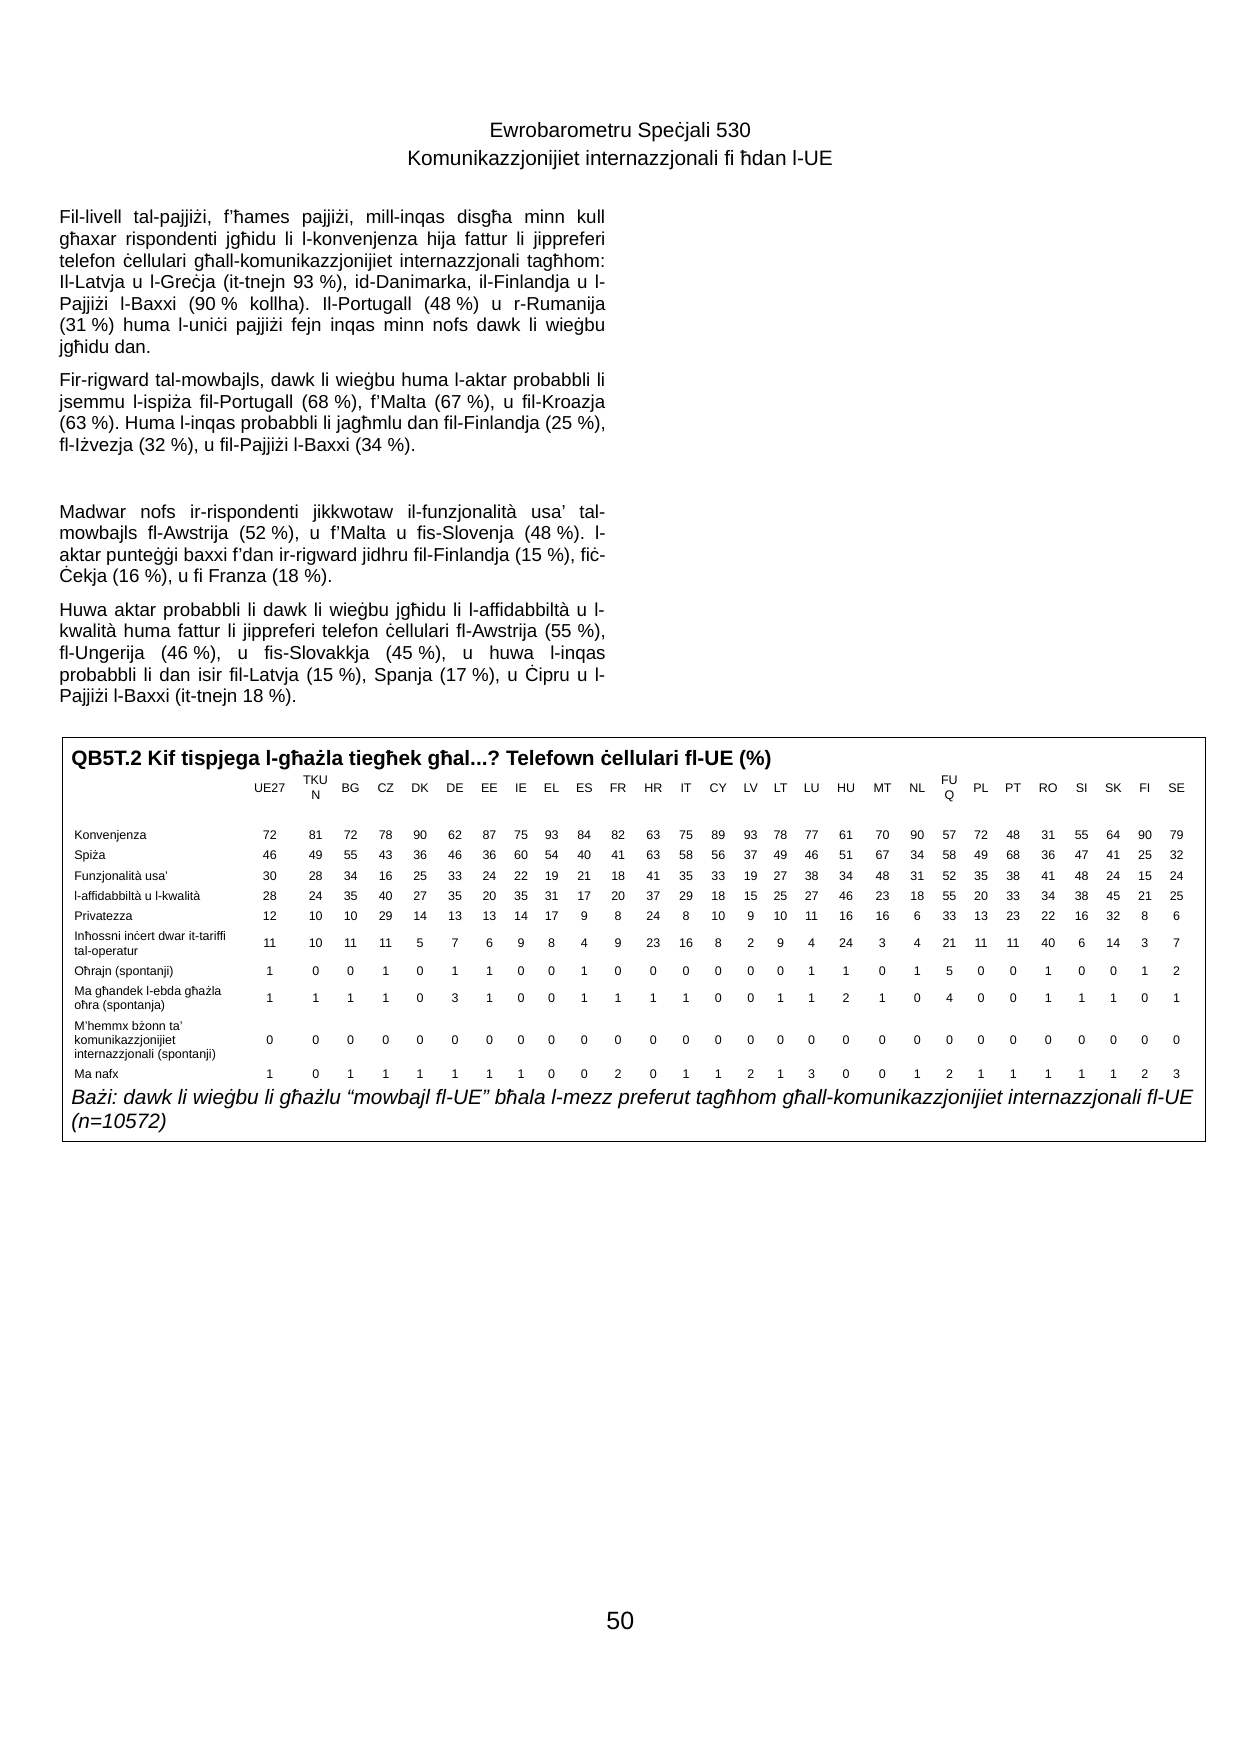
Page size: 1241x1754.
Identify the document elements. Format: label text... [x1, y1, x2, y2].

table_cell 1 [1160, 981, 1193, 1015]
table_cell [332, 805, 368, 825]
table_header DK [403, 770, 437, 805]
table_cell 33 [438, 865, 472, 886]
table_cell 62 [438, 825, 472, 845]
table_cell 0 [701, 961, 736, 981]
table_cell 72 [332, 825, 368, 845]
table_cell 1 [472, 1064, 506, 1084]
table_cell 0 [1130, 1015, 1159, 1064]
table_cell 0 [765, 961, 795, 981]
table_cell 48 [997, 825, 1029, 845]
table_header EL [536, 770, 567, 805]
table_cell 9 [765, 926, 795, 961]
table_cell l-affidabbiltà u l-kwalità [71, 886, 241, 906]
table_cell 36 [472, 845, 506, 865]
table_cell 34 [828, 865, 864, 886]
table_cell 4 [795, 926, 828, 961]
table_cell 1 [403, 1064, 437, 1084]
table_cell 0 [567, 1015, 601, 1064]
table_header FI [1130, 770, 1159, 805]
table_cell 0 [965, 981, 997, 1015]
table_cell 54 [536, 845, 567, 865]
table_header [71, 770, 241, 805]
table_cell 0 [901, 1015, 933, 1064]
table_cell M’hemmx bżonn ta’ komunikazzjonijiet internazzjonali (spontanji) [71, 1015, 241, 1064]
table_header MT [864, 770, 901, 805]
table_header PL [965, 770, 997, 805]
table_header TKUN [299, 770, 332, 805]
table_cell 46 [438, 845, 472, 865]
table_cell 1 [241, 961, 298, 981]
table_header FR [601, 770, 635, 805]
table_cell 0 [1096, 961, 1130, 981]
table_cell 0 [795, 1015, 828, 1064]
table_cell 0 [472, 1015, 506, 1064]
table_cell 0 [536, 961, 567, 981]
table_cell Spiża [71, 845, 241, 865]
table_cell 52 [934, 865, 965, 886]
table_cell 13 [965, 906, 997, 926]
table_cell 16 [369, 865, 402, 886]
table_cell 32 [1096, 906, 1130, 926]
table_cell 34 [1029, 886, 1067, 906]
table_cell 0 [997, 981, 1029, 1015]
table_cell 1 [472, 981, 506, 1015]
table_cell 0 [864, 961, 901, 981]
table_cell 0 [299, 1015, 332, 1064]
table_cell 1 [965, 1064, 997, 1084]
text Bażi: dawk li wieġbu li għażlu “mowbajl fl-UE” bħala l-mezz preferut tagħhom għall-komunikazzjonijiet internazzjonali fl-UE (n=10572) [71, 1084, 1197, 1132]
table_cell [299, 805, 332, 825]
table_cell 0 [403, 981, 437, 1015]
table_cell 3 [438, 981, 472, 1015]
table_header EE [472, 770, 506, 805]
table_cell 2 [1160, 961, 1193, 981]
table_cell 11 [241, 926, 298, 961]
table_cell 24 [1160, 865, 1193, 886]
table_cell 81 [299, 825, 332, 845]
table_cell 0 [1029, 1015, 1067, 1064]
table_cell [934, 805, 965, 825]
text QB5T.2 Kif tispjega l-għażla tiegħek għal...? Telefown ċellulari fl-UE (%) [71, 746, 1197, 770]
table_cell 1 [997, 1064, 1029, 1084]
table_cell 63 [635, 845, 671, 865]
table_cell 41 [1029, 865, 1067, 886]
table_cell 1 [671, 1064, 701, 1084]
table_cell 18 [901, 886, 933, 906]
table_cell 1 [567, 961, 601, 981]
table_cell 93 [736, 825, 765, 845]
table_cell 0 [536, 1015, 567, 1064]
table_cell [1160, 805, 1193, 825]
table_cell [506, 805, 536, 825]
table_cell 0 [506, 981, 536, 1015]
table_cell 23 [997, 906, 1029, 926]
text Huwa aktar probabbli li dawk li wieġbu jgħidu li l-affidabbiltà u l-kwalità huma fattur li jippreferi telefon ċellulari fl-Awstrija (55 %), fl-Ungerija (46 %), u fis-Slovakkja (45 %), u huwa l-inqas probabbli li dan isir fil-Latvja (15 %), Spanja (17 %), u Ċipru u l-Pajjiżi l-Baxxi (it-tnejn 18 %). [59, 599, 605, 707]
table_cell 4 [901, 926, 933, 961]
table_cell 0 [997, 1015, 1029, 1064]
table_header CY [701, 770, 736, 805]
table_cell 1 [795, 981, 828, 1015]
table_cell 64 [1096, 825, 1130, 845]
table_cell 0 [332, 1015, 368, 1064]
table_cell 46 [241, 845, 298, 865]
table_cell 40 [1029, 926, 1067, 961]
table_cell Funzjonalità usa’ [71, 865, 241, 886]
table_cell 0 [506, 1015, 536, 1064]
table_cell 0 [765, 1015, 795, 1064]
table_cell 0 [299, 1064, 332, 1084]
table_cell [765, 805, 795, 825]
table_cell 41 [635, 865, 671, 886]
table_cell [997, 805, 1029, 825]
table_cell 10 [701, 906, 736, 926]
table_cell 40 [567, 845, 601, 865]
table_cell 36 [403, 845, 437, 865]
table_cell 27 [403, 886, 437, 906]
table_cell 49 [765, 845, 795, 865]
table_cell 13 [438, 906, 472, 926]
table_cell 18 [601, 865, 635, 886]
table_cell 77 [795, 825, 828, 845]
table_header LT [765, 770, 795, 805]
table_cell 1 [795, 961, 828, 981]
table_cell 78 [369, 825, 402, 845]
table_cell 1 [438, 1064, 472, 1084]
table_header SK [1096, 770, 1130, 805]
table_cell 67 [864, 845, 901, 865]
table_cell 0 [1160, 1015, 1193, 1064]
table_cell 2 [736, 1064, 765, 1084]
table_cell 0 [965, 1015, 997, 1064]
table_cell [438, 805, 472, 825]
table_header ES [567, 770, 601, 805]
table_cell 0 [864, 1064, 901, 1084]
table_cell 10 [332, 906, 368, 926]
table_cell 1 [332, 1064, 368, 1084]
table_cell 17 [567, 886, 601, 906]
table_cell 1 [1029, 1064, 1067, 1084]
table_cell [671, 805, 701, 825]
table_cell 1 [567, 981, 601, 1015]
table_header UE27 [241, 770, 298, 805]
table_cell 87 [472, 825, 506, 845]
table_cell 24 [828, 926, 864, 961]
table_cell 0 [997, 961, 1029, 981]
table_cell 15 [1130, 865, 1159, 886]
table_cell 47 [1067, 845, 1096, 865]
table_cell 5 [934, 961, 965, 981]
table_cell [1029, 805, 1067, 825]
table_cell 23 [864, 886, 901, 906]
table_cell 1 [671, 981, 701, 1015]
table_cell 20 [472, 886, 506, 906]
table_cell 22 [1029, 906, 1067, 926]
table_header IT [671, 770, 701, 805]
table_cell 33 [934, 906, 965, 926]
table_cell 10 [299, 926, 332, 961]
table_cell 0 [635, 1064, 671, 1084]
table_cell 0 [736, 981, 765, 1015]
table_cell 8 [671, 906, 701, 926]
table_cell 14 [403, 906, 437, 926]
table_cell 24 [299, 886, 332, 906]
table_cell [1096, 805, 1130, 825]
table_cell 0 [601, 1015, 635, 1064]
table_cell 48 [864, 865, 901, 886]
table_cell 8 [701, 926, 736, 961]
table_cell [965, 805, 997, 825]
table_cell 68 [997, 845, 1029, 865]
table_cell 70 [864, 825, 901, 845]
table_cell 55 [1067, 825, 1096, 845]
table_cell Inħossni inċert dwar it-tariffi tal-operatur [71, 926, 241, 961]
table_cell 0 [1096, 1015, 1130, 1064]
table_cell 0 [1067, 961, 1096, 981]
table_cell 0 [635, 961, 671, 981]
table_cell 0 [736, 961, 765, 981]
table_cell 1 [1029, 961, 1067, 981]
table_cell 15 [736, 886, 765, 906]
table_cell 29 [369, 906, 402, 926]
table_cell 0 [567, 1064, 601, 1084]
table_header CZ [369, 770, 402, 805]
table_cell 58 [671, 845, 701, 865]
table_cell [736, 805, 765, 825]
table_cell 55 [332, 845, 368, 865]
table_cell 1 [901, 961, 933, 981]
table_cell 0 [671, 1015, 701, 1064]
table_cell 79 [1160, 825, 1193, 845]
table_cell 9 [736, 906, 765, 926]
table_cell 28 [241, 886, 298, 906]
table_header FUQ [934, 770, 965, 805]
table_cell 9 [506, 926, 536, 961]
table_header NL [901, 770, 933, 805]
table_cell 11 [997, 926, 1029, 961]
table_cell 1 [635, 981, 671, 1015]
table_cell 0 [901, 981, 933, 1015]
table_cell 8 [601, 906, 635, 926]
table_cell 3 [1130, 926, 1159, 961]
table_cell 58 [934, 845, 965, 865]
table_cell 0 [934, 1015, 965, 1064]
table_cell [241, 805, 298, 825]
table_cell 0 [241, 1015, 298, 1064]
table_cell 38 [1067, 886, 1096, 906]
table_cell 35 [671, 865, 701, 886]
table_cell 8 [1130, 906, 1159, 926]
table_cell [1130, 805, 1159, 825]
table_cell Oħrajn (spontanji) [71, 961, 241, 981]
table_cell 0 [403, 961, 437, 981]
table_cell 57 [934, 825, 965, 845]
table_cell 5 [403, 926, 437, 961]
table_cell [472, 805, 506, 825]
table_cell 84 [567, 825, 601, 845]
table_cell 1 [1067, 1064, 1096, 1084]
table_cell 0 [635, 1015, 671, 1064]
table_cell 29 [671, 886, 701, 906]
table_cell [828, 805, 864, 825]
table_cell 25 [1160, 886, 1193, 906]
table_cell 35 [332, 886, 368, 906]
table_cell 7 [438, 926, 472, 961]
table_cell 75 [671, 825, 701, 845]
table_cell 37 [635, 886, 671, 906]
table_cell 31 [536, 886, 567, 906]
table_cell 0 [536, 1064, 567, 1084]
table_cell 0 [736, 1015, 765, 1064]
table_cell [795, 805, 828, 825]
table_cell 21 [934, 926, 965, 961]
table_cell Ma nafx [71, 1064, 241, 1084]
table_cell 0 [828, 1064, 864, 1084]
table_cell 14 [506, 906, 536, 926]
table_cell 1 [332, 981, 368, 1015]
table_cell 11 [369, 926, 402, 961]
table_header LU [795, 770, 828, 805]
text Madwar nofs ir-rispondenti jikkwotaw il-funzjonalità usa’ tal-mowbajls fl-Awstrija (52 %), u f’Malta u fis-Slovenja (48 %). l-aktar punteġġi baxxi f’dan ir-rigward jidhru fil-Finlandja (15 %), fiċ-Ċekja (16 %), u fi Franza (18 %). [59, 501, 605, 587]
table_cell 14 [1096, 926, 1130, 961]
table_cell 0 [536, 981, 567, 1015]
table_cell 27 [795, 886, 828, 906]
table_cell 1 [1067, 981, 1096, 1015]
table_cell 2 [601, 1064, 635, 1084]
table_header HU [828, 770, 864, 805]
table_cell 61 [828, 825, 864, 845]
table_cell 1 [369, 981, 402, 1015]
table_cell 0 [1067, 1015, 1096, 1064]
table_cell 41 [1096, 845, 1130, 865]
table_cell [1067, 805, 1096, 825]
table_header DE [438, 770, 472, 805]
table_cell [403, 805, 437, 825]
table_cell 3 [795, 1064, 828, 1084]
table_cell 45 [1096, 886, 1130, 906]
table_cell [701, 805, 736, 825]
table_cell Konvenjenza [71, 825, 241, 845]
table_cell 30 [241, 865, 298, 886]
table_cell 25 [1130, 845, 1159, 865]
table_cell 1 [765, 981, 795, 1015]
table_cell 1 [1029, 981, 1067, 1015]
table_cell 2 [934, 1064, 965, 1084]
table_cell [369, 805, 402, 825]
table_cell 72 [965, 825, 997, 845]
table_cell 7 [1160, 926, 1193, 961]
table_cell 25 [403, 865, 437, 886]
table_cell 1 [864, 981, 901, 1015]
table_cell 41 [601, 845, 635, 865]
table_cell 1 [369, 961, 402, 981]
table_cell 16 [1067, 906, 1096, 926]
table_cell 0 [438, 1015, 472, 1064]
table_cell 2 [736, 926, 765, 961]
table_cell 89 [701, 825, 736, 845]
table_cell 60 [506, 845, 536, 865]
table_cell 16 [864, 906, 901, 926]
table_cell 20 [965, 886, 997, 906]
table_cell 40 [369, 886, 402, 906]
table_cell 0 [1130, 981, 1159, 1015]
table_cell 21 [567, 865, 601, 886]
table_cell 82 [601, 825, 635, 845]
table_cell 0 [701, 981, 736, 1015]
table_cell 24 [635, 906, 671, 926]
table_cell 16 [671, 926, 701, 961]
table_cell 32 [1160, 845, 1193, 865]
table_cell 17 [536, 906, 567, 926]
table_cell 75 [506, 825, 536, 845]
text Fil-livell tal-pajjiżi, f’ħames pajjiżi, mill-inqas disgħa minn kull għaxar rispondenti jgħidu li l-konvenjenza hija fattur li jippreferi telefon ċellulari għall-komunikazzjonijiet internazzjonali tagħhom: Il-Latvja u l-Greċja (it-tnejn 93 %), id-Danimarka, il-Finlandja u l-Pajjiżi l-Baxxi (90 % kollha). Il-Portugall (48 %) u r-Rumanija (31 %) huma l-uniċi pajjiżi fejn inqas minn nofs dawk li wieġbu jgħidu dan. [59, 206, 605, 357]
table_cell 24 [1096, 865, 1130, 886]
table_cell 1 [1096, 981, 1130, 1015]
table_cell 0 [828, 1015, 864, 1064]
table_cell 11 [332, 926, 368, 961]
table_cell 34 [332, 865, 368, 886]
table_cell 31 [901, 865, 933, 886]
table_cell 93 [536, 825, 567, 845]
table_cell 90 [403, 825, 437, 845]
table_cell 0 [506, 961, 536, 981]
text Fir-rigward tal-mowbajls, dawk li wieġbu huma l-aktar probabbli li jsemmu l-ispiża fil-Portugall (68 %), f’Malta (67 %), u fil-Kroazja (63 %). Huma l-inqas probabbli li jagħmlu dan fil-Finlandja (25 %), fl-Iżvezja (32 %), u fil-Pajjiżi l-Baxxi (34 %). [59, 369, 605, 455]
table_cell 27 [765, 865, 795, 886]
table_cell Privatezza [71, 906, 241, 926]
table_cell 1 [438, 961, 472, 981]
table_cell 12 [241, 906, 298, 926]
table_cell [901, 805, 933, 825]
table_cell 6 [1067, 926, 1096, 961]
table_cell 4 [934, 981, 965, 1015]
table_cell [536, 805, 567, 825]
table_cell 6 [901, 906, 933, 926]
table_cell 1 [506, 1064, 536, 1084]
table_cell Ma għandek l-ebda għażla oħra (spontanja) [71, 981, 241, 1015]
table_cell 37 [736, 845, 765, 865]
table_cell 36 [1029, 845, 1067, 865]
table_cell 1 [765, 1064, 795, 1084]
table_cell 46 [828, 886, 864, 906]
table_cell 1 [601, 981, 635, 1015]
table_cell 1 [241, 981, 298, 1015]
table_cell 10 [765, 906, 795, 926]
table_cell [71, 805, 241, 825]
table_cell 6 [1160, 906, 1193, 926]
table_cell 49 [299, 845, 332, 865]
table_cell 4 [567, 926, 601, 961]
table_cell 28 [299, 865, 332, 886]
table_cell 19 [736, 865, 765, 886]
table_cell 34 [901, 845, 933, 865]
table_cell 35 [438, 886, 472, 906]
table_cell 20 [601, 886, 635, 906]
table_header LV [736, 770, 765, 805]
table_cell 1 [901, 1064, 933, 1084]
table_cell 63 [635, 825, 671, 845]
table_cell [635, 805, 671, 825]
table_cell 9 [567, 906, 601, 926]
table_header SI [1067, 770, 1096, 805]
table_cell 48 [1067, 865, 1096, 886]
table_cell 35 [965, 865, 997, 886]
table_cell 11 [795, 906, 828, 926]
table_cell 18 [701, 886, 736, 906]
table_cell 1 [369, 1064, 402, 1084]
table_cell 10 [299, 906, 332, 926]
table_cell 38 [795, 865, 828, 886]
table_header RO [1029, 770, 1067, 805]
table_cell 21 [1130, 886, 1159, 906]
table_cell 90 [1130, 825, 1159, 845]
table_cell 6 [472, 926, 506, 961]
table_cell 0 [864, 1015, 901, 1064]
table_cell 19 [536, 865, 567, 886]
table_cell 1 [701, 1064, 736, 1084]
table_cell 0 [671, 961, 701, 981]
table_cell 2 [828, 981, 864, 1015]
table_cell 56 [701, 845, 736, 865]
table_cell 24 [472, 865, 506, 886]
table_cell 90 [901, 825, 933, 845]
table_cell 1 [241, 1064, 298, 1084]
table_cell 49 [965, 845, 997, 865]
table_cell 0 [701, 1015, 736, 1064]
table_cell 0 [965, 961, 997, 981]
table_cell 1 [1096, 1064, 1130, 1084]
table_cell 0 [601, 961, 635, 981]
table_cell 1 [472, 961, 506, 981]
table_header IE [506, 770, 536, 805]
table_cell 22 [506, 865, 536, 886]
table_cell 33 [701, 865, 736, 886]
table_cell 72 [241, 825, 298, 845]
table_cell 46 [795, 845, 828, 865]
table_cell 31 [1029, 825, 1067, 845]
table_header SE [1160, 770, 1193, 805]
table_cell 13 [472, 906, 506, 926]
table_cell 11 [965, 926, 997, 961]
table_cell 55 [934, 886, 965, 906]
table_cell 25 [765, 886, 795, 906]
table_cell 1 [828, 961, 864, 981]
table_cell 2 [1130, 1064, 1159, 1084]
table_cell 0 [369, 1015, 402, 1064]
table_cell 0 [299, 961, 332, 981]
table_cell 3 [1160, 1064, 1193, 1084]
table_cell 1 [299, 981, 332, 1015]
table_cell 16 [828, 906, 864, 926]
table_cell 38 [997, 865, 1029, 886]
table_cell [567, 805, 601, 825]
table_cell [601, 805, 635, 825]
table_cell 1 [1130, 961, 1159, 981]
table_cell 0 [332, 961, 368, 981]
table_cell 33 [997, 886, 1029, 906]
table_cell 23 [635, 926, 671, 961]
table_header PT [997, 770, 1029, 805]
table_cell 78 [765, 825, 795, 845]
table_cell 8 [536, 926, 567, 961]
table_cell 3 [864, 926, 901, 961]
table_cell 9 [601, 926, 635, 961]
table_cell 35 [506, 886, 536, 906]
table_header HR [635, 770, 671, 805]
table_header BG [332, 770, 368, 805]
table_cell 0 [403, 1015, 437, 1064]
table_cell 51 [828, 845, 864, 865]
table_cell 43 [369, 845, 402, 865]
table_cell [864, 805, 901, 825]
